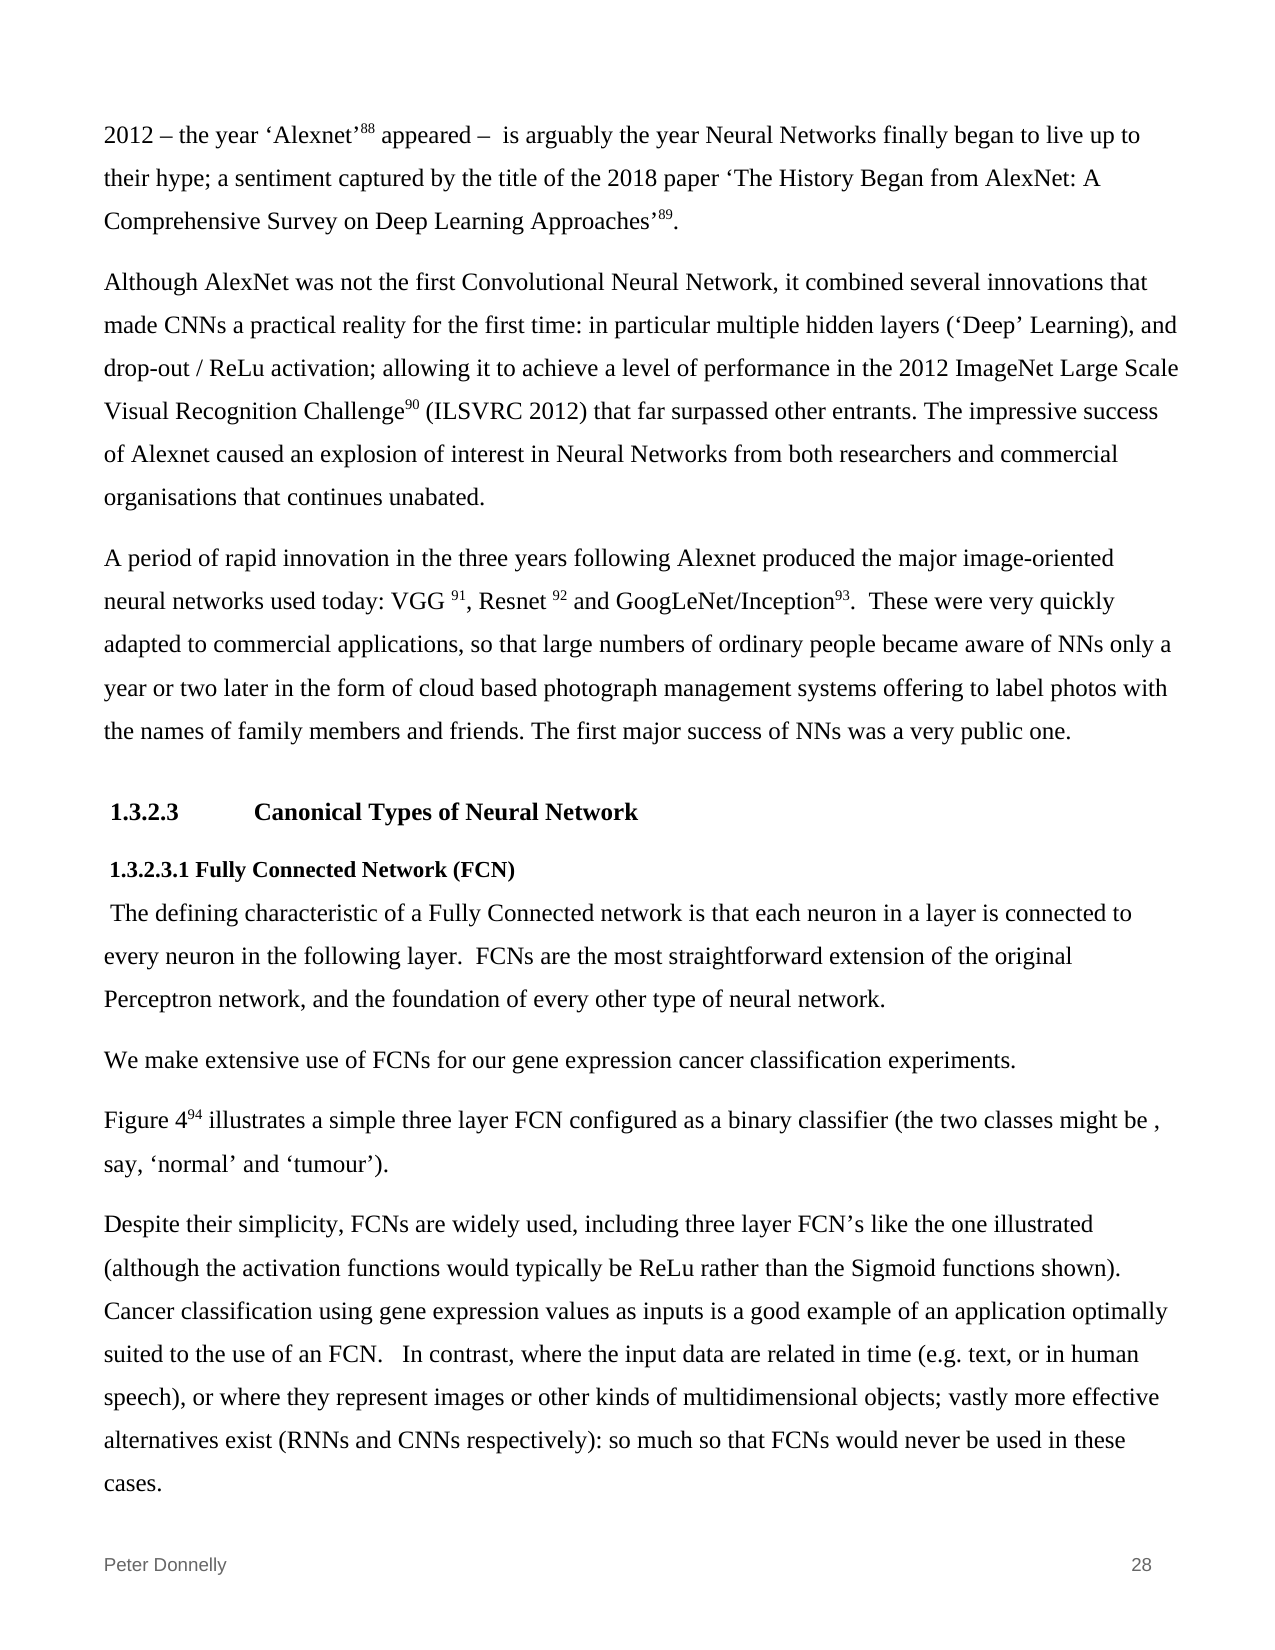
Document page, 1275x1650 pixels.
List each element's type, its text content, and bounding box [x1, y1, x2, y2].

text A period of rapid innovation in the three years following Alexnet produced the major image-oriented neural networks used today: VGG , Resnet and GoogLeNet/Inception. These were very quickly adapted to commercial applications, so that large numbers of ordinary people became aware of NNs only a year or two later in the form of cloud based photograph management systems offering to label photos with the names of family members and friends. The first major success of NNs was a very public one. [103, 543, 1181, 744]
subtitle Canonical Types of Neural Network [103, 797, 1181, 826]
text The defining characteristic of a Fully Connected network is that each neuron in a layer is connected to every neuron in the following layer. FCNs are the most straightforward extension of the original Perceptron network, and the foundation of every other type of neural network. [103, 898, 1181, 1013]
text 2012 – the year ‘Alexnet’ appeared – is arguably the year Neural Networks finally began to live up to their hype; a sentiment captured by the title of the 2018 paper ‘The History Began from AlexNet: A Comprehensive Survey on Deep Learning Approaches’. [103, 120, 1181, 235]
text Figure 4 illustrates a simple three layer FCN configured as a binary classifier (the two classes might be , say, ‘normal’ and ‘tumour’). [103, 1106, 1181, 1177]
text We make extensive use of FCNs for our gene expression cancer classification experiments. [103, 1045, 1181, 1073]
subtitle Fully Connected Network (FCN) [103, 856, 1181, 883]
text Although AlexNet was not the first Convolutional Neural Network, it combined several innovations that made CNNs a practical reality for the first time: in particular multiple hidden layers (‘Deep’ Learning), and drop-out / ReLu activation; allowing it to achieve a level of performance in the 2012 ImageNet Large Scale Visual Recognition Challenge (ILSVRC 2012) that far surpassed other entrants. The impressive success of Alexnet caused an explosion of interest in Neural Networks from both researchers and commercial organisations that continues unabated. [103, 267, 1181, 511]
text Despite their simplicity, FCNs are widely used, including three layer FCN’s like the one illustrated (although the activation functions would typically be ReLu rather than the Sigmoid functions shown). Cancer classification using gene expression values as inputs is a good example of an application optimally suited to the use of an FCN. In contrast, where the input data are related in time (e.g. text, or in human speech), or where they represent images or other kinds of multidimensional objects; vastly more effective alternatives exist (RNNs and CNNs respectively): so much so that FCNs would never be used in these cases. [103, 1209, 1181, 1497]
